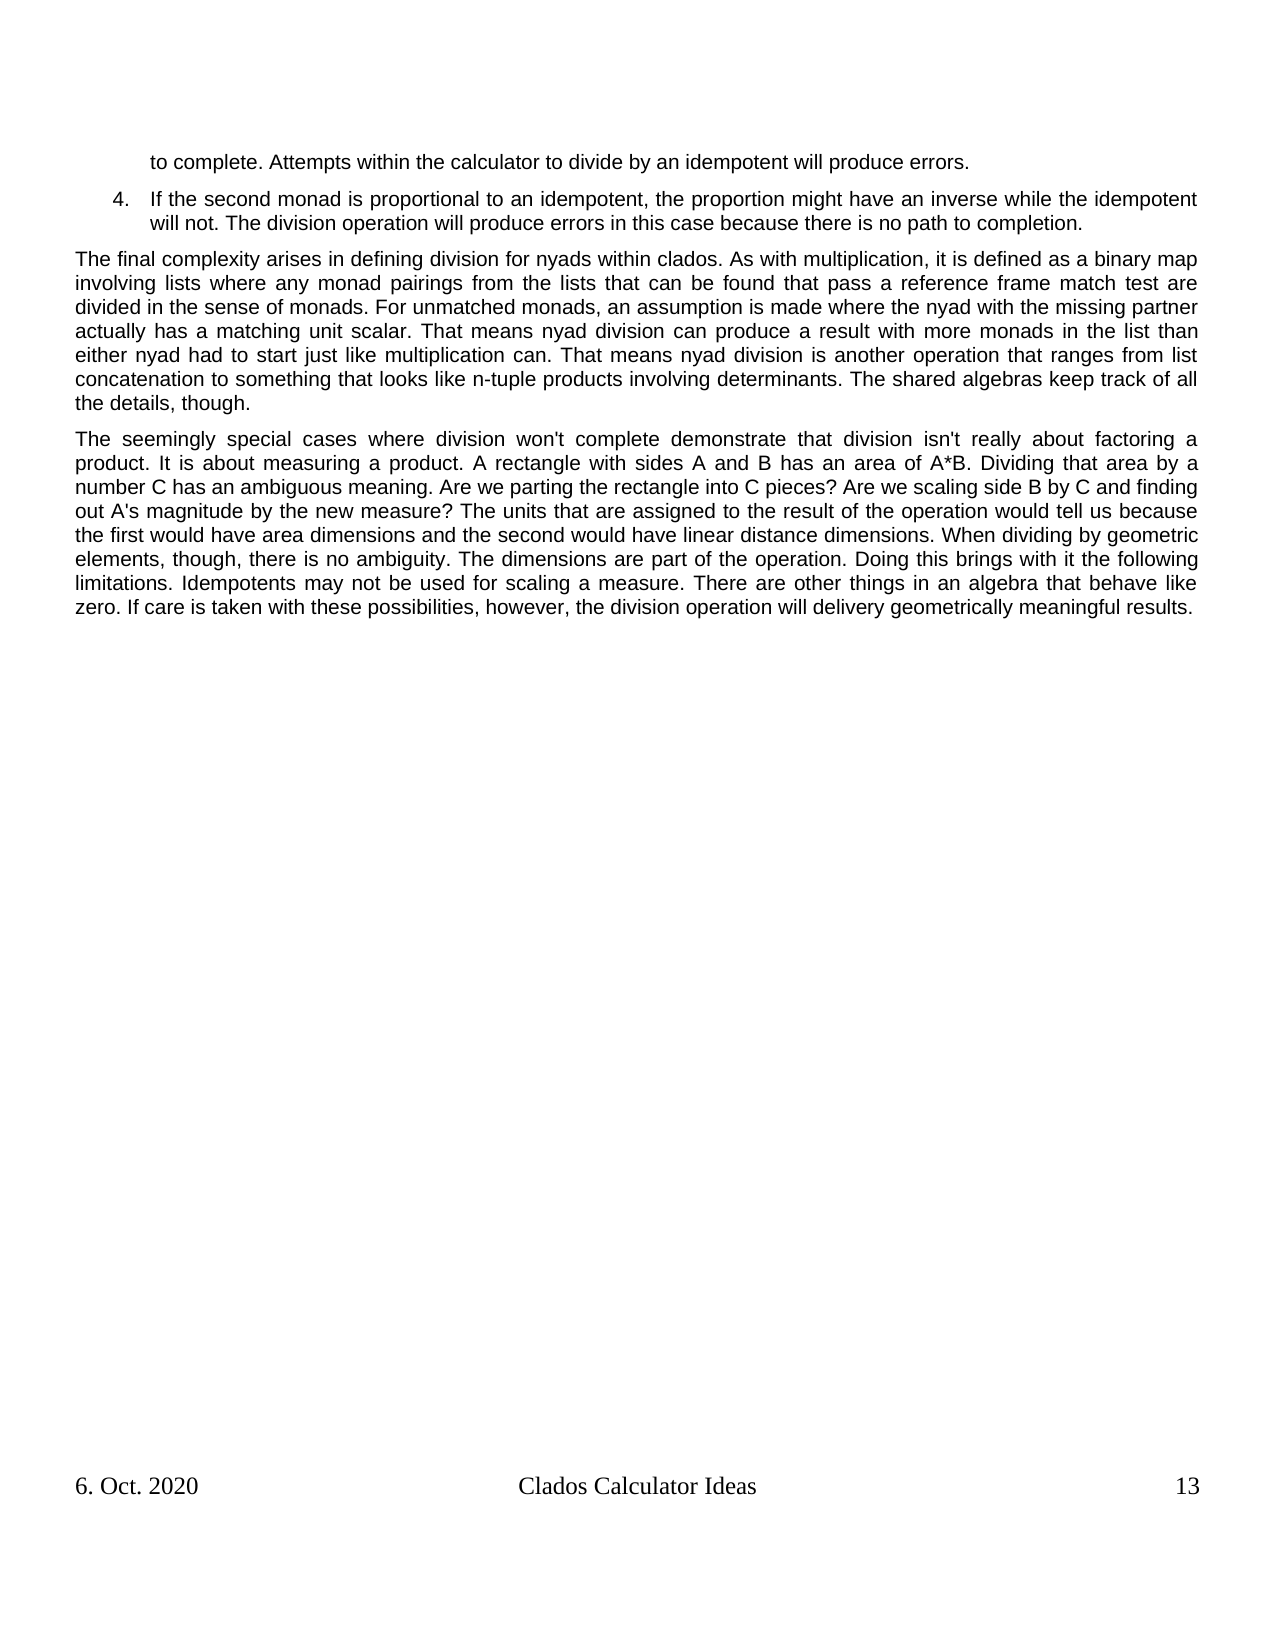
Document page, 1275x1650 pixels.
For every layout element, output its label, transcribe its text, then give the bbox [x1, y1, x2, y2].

list If the second monad is proportional to an idempotent, the proportion might have an inverse while the idempotent will not. The division operation will produce errors in this case because there is no path to completion. [112, 186, 1200, 234]
list to complete. Attempts within the calculator to divide by an idempotent will produce errors. [112, 150, 1200, 174]
text The final complexity arises in defining division for nyads within clados. As with multiplication, it is defined as a binary map involving lists where any monad pairings from the lists that can be found that pass a reference frame match test are divided in the sense of monads. For unmatched monads, an assumption is made where the nyad with the missing partner actually has a matching unit scalar. That means nyad division can produce a result with more monads in the list than either nyad had to start just like multiplication can. That means nyad division is another operation that ranges from list concatenation to something that looks like n-tuple products involving determinants. The shared algebras keep track of all the details, though. [75, 247, 1200, 414]
text The seemingly special cases where division won't complete demonstrate that division isn't really about factoring a product. It is about measuring a product. A rectangle with sides A and B has an area of A*B. Dividing that area by a number C has an ambiguous meaning. Are we parting the rectangle into C pieces? Are we scaling side B by C and finding out A's magnitude by the new measure? The units that are assigned to the result of the operation would tell us because the first would have area dimensions and the second would have linear distance dimensions. When dividing by geometric elements, though, there is no ambiguity. The dimensions are part of the operation. Doing this brings with it the following limitations. Idempotents may not be used for scaling a measure. There are other things in an algebra that behave like zero. If care is taken with these possibilities, however, the division operation will delivery geometrically meaningful results. [75, 427, 1200, 619]
